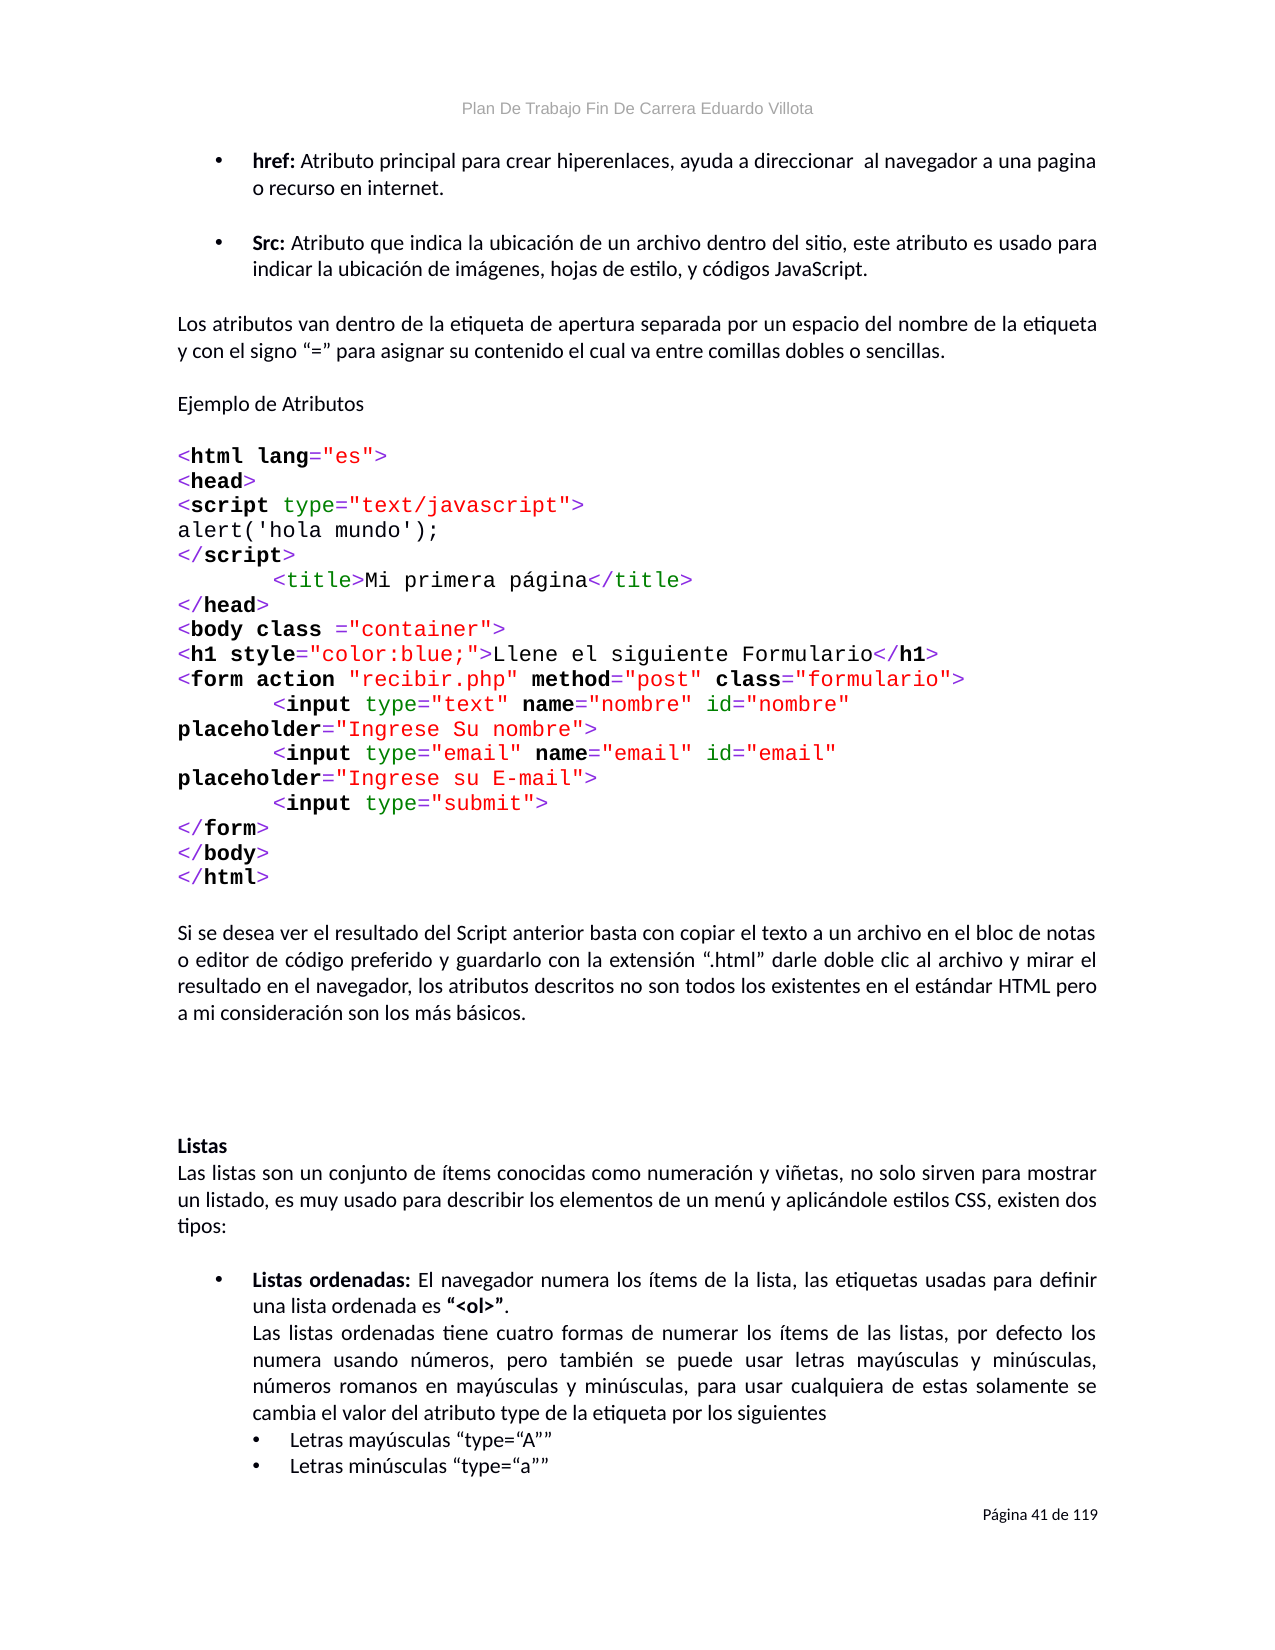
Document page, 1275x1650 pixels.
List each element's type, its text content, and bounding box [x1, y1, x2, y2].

text Si se desea ver el resultado del Script anterior basta con copiar el texto a un archivo en el bloc de notas o editor de código preferido y guardarlo con la extensión “.html” darle doble clic al archivo y mirar el resultado en el navegador, los atributos descritos no son todos los existentes en el estándar HTML pero a mi consideración son los más básicos. [177, 919, 1098, 1026]
list href: Atributo principal para crear hiperenlaces, ayuda a direccionar al navegador a una pagina o recurso en internet. [215, 148, 1098, 201]
text Las listas son un conjunto de ítems conocidas como numeración y viñetas, no solo sirven para mostrar un listado, es muy usado para describir los elementos de un menú y aplicándole estilos CSS, existen dos tipos: [177, 1159, 1098, 1239]
text <h1 style="color:blue;">Llene el siguiente Formulario</h1> [177, 643, 1098, 668]
list Letras mayúsculas “type=“A”” [252, 1426, 1098, 1453]
text </form> [177, 817, 1098, 842]
text <body class ="container"> [177, 618, 1098, 643]
text <input type="submit"> [177, 792, 1098, 817]
text <title>Mi primera página</title> [177, 569, 1098, 594]
text <form action "recibir.php" method="post" class="formulario"> [177, 668, 1098, 693]
list Src: Atributo que indica la ubicación de un archivo dentro del sitio, este atributo es usado para indicar la ubicación de imágenes, hojas de estilo, y códigos JavaScript. [215, 229, 1098, 282]
list Listas ordenadas: El navegador numera los ítems de la lista, las etiquetas usadas para definir una lista ordenada es “<ol>”. [215, 1266, 1098, 1319]
text alert('hola mundo'); [177, 519, 1098, 544]
text </script> [177, 544, 1098, 569]
text Ejemplo de Atributos [177, 390, 1098, 417]
text </head> [177, 594, 1098, 618]
text </body> [177, 842, 1098, 866]
list Letras minúsculas “type=“a”” [252, 1453, 1098, 1479]
text Los atributos van dentro de la etiqueta de apertura separada por un espacio del nombre de la etiqueta y con el signo “=” para asignar su contenido el cual va entre comillas dobles o sencillas. [177, 310, 1098, 364]
text <script type="text/javascript"> [177, 494, 1098, 519]
text <html lang="es"> [177, 445, 1098, 470]
text </html> [177, 866, 1098, 891]
text <input type="text" name="nombre" id="nombre" placeholder="Ingrese Su nombre"> [177, 693, 1098, 742]
text <head> [177, 470, 1098, 494]
text Listas [177, 1133, 1098, 1159]
list Las listas ordenadas tiene cuatro formas de numerar los ítems de las listas, por defecto los numera usando números, pero también se puede usar letras mayúsculas y minúsculas, números romanos en mayúsculas y minúsculas, para usar cualquiera de estas solamente se cambia el valor del atributo type de la etiqueta por los siguientes [215, 1319, 1098, 1426]
text <input type="email" name="email" id="email" placeholder="Ingrese su E-mail"> [177, 742, 1098, 792]
